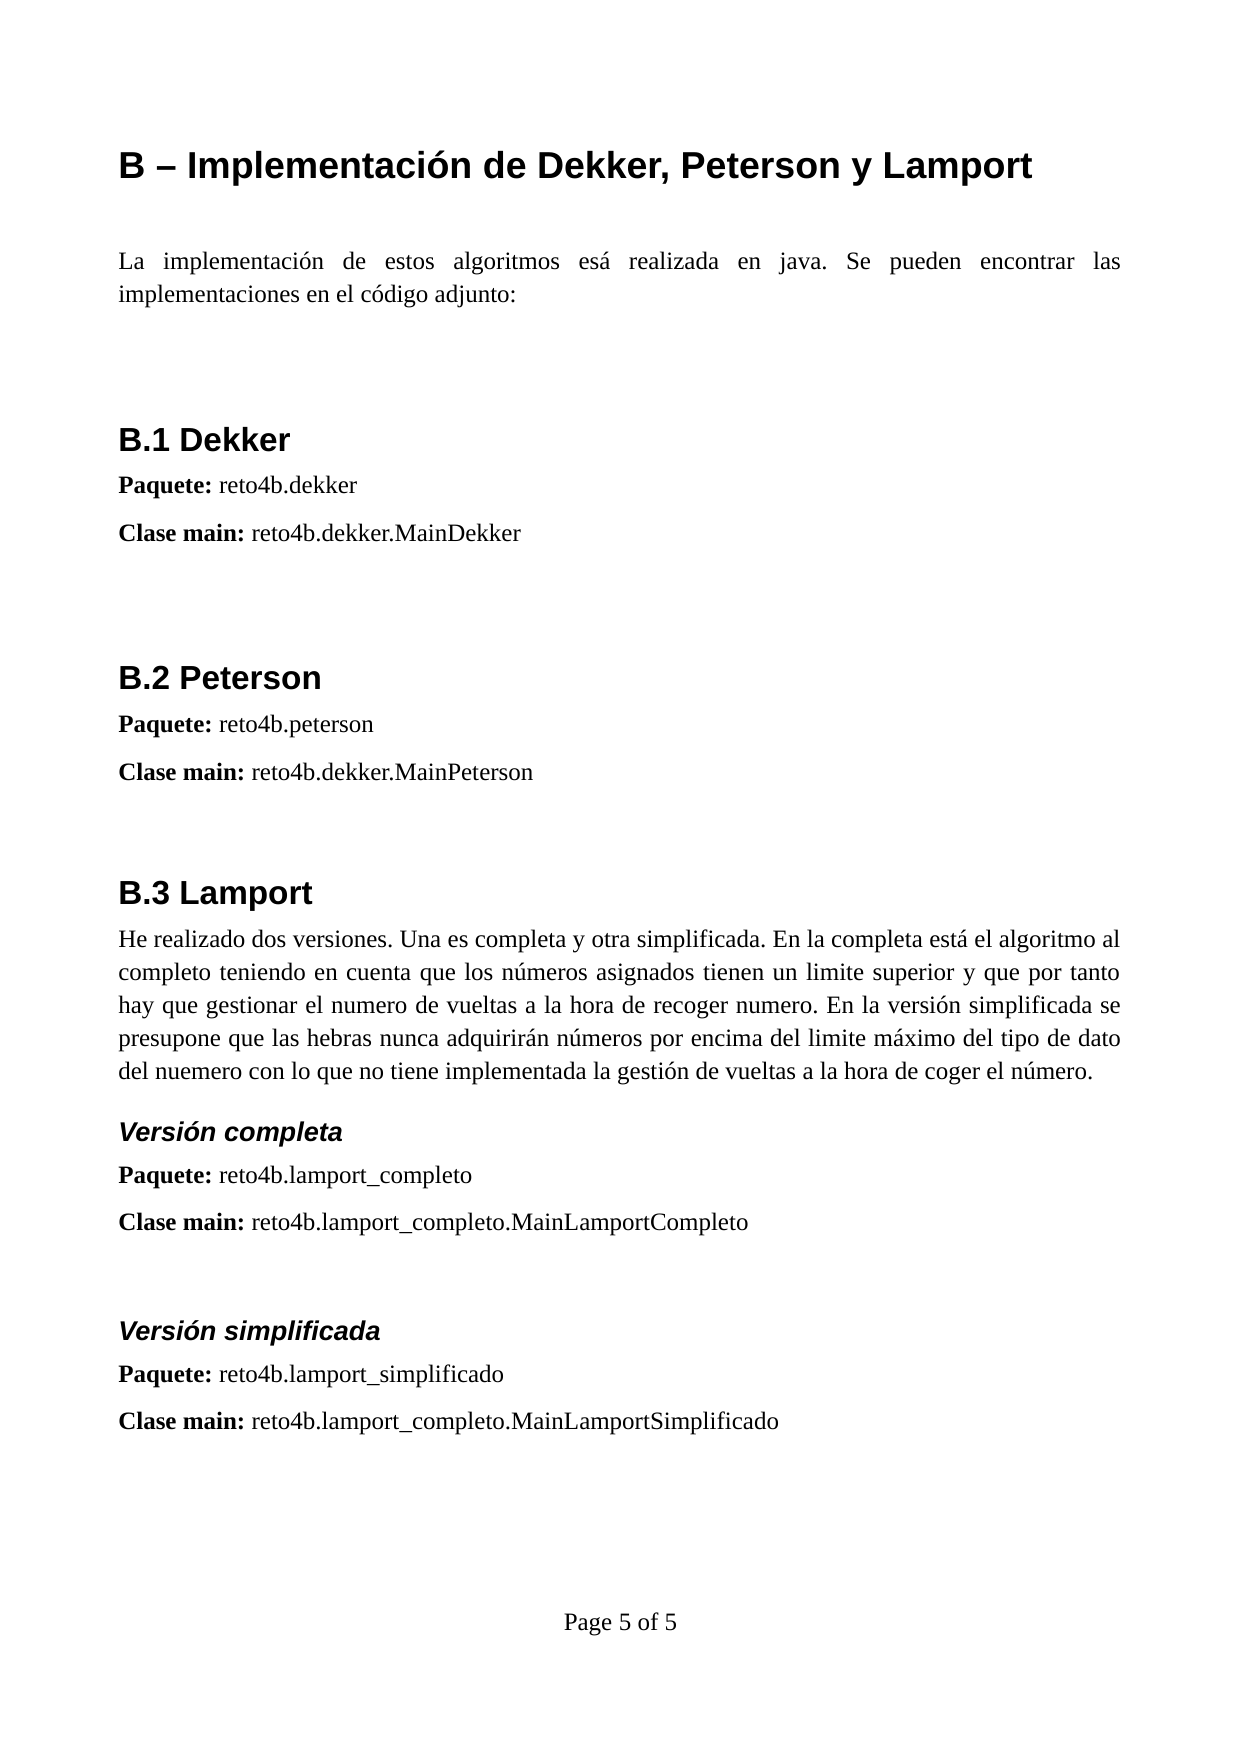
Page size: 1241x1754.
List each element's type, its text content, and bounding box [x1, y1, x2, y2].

subtitle Versión completa [118, 1116, 1122, 1147]
text Clase main: reto4b.dekker.MainPeterson [118, 757, 1122, 786]
subtitle Versión simplificada [118, 1315, 1122, 1346]
text Paquete: reto4b.dekker [118, 471, 1122, 499]
text Clase main: reto4b.lamport_completo.MainLamportSimplificado [118, 1406, 1122, 1435]
subtitle B.2 Peterson [118, 658, 1122, 697]
text Paquete: reto4b.lamport_simplificado [118, 1359, 1122, 1388]
subtitle B.3 Lamport [118, 873, 1122, 911]
text Paquete: reto4b.peterson [118, 709, 1122, 738]
text Clase main: reto4b.lamport_completo.MainLamportCompleto [118, 1207, 1122, 1236]
text Paquete: reto4b.lamport_completo [118, 1160, 1122, 1188]
text He realizado dos versiones. Una es completa y otra simplificada. En la completa está el algoritmo al completo teniendo en cuenta que los números asignados tienen un limite superior y que por tanto hay que gestionar el numero de vueltas a la hora de recoger numero. En la versión simplificada se presupone que las hebras nunca adquirirán números por encima del limite máximo del tipo de dato del nuemero con lo que no tiene implementada la gestión de vueltas a la hora de coger el número. [118, 924, 1122, 1085]
subtitle B – Implementación de Dekker, Peterson y Lamport [118, 143, 1122, 186]
text La implementación de estos algoritmos esá realizada en java. Se pueden encontrar las implementaciones en el código adjunto: [118, 246, 1122, 308]
text Clase main: reto4b.dekker.MainDekker [118, 518, 1122, 547]
subtitle B.1 Dekker [118, 419, 1122, 458]
